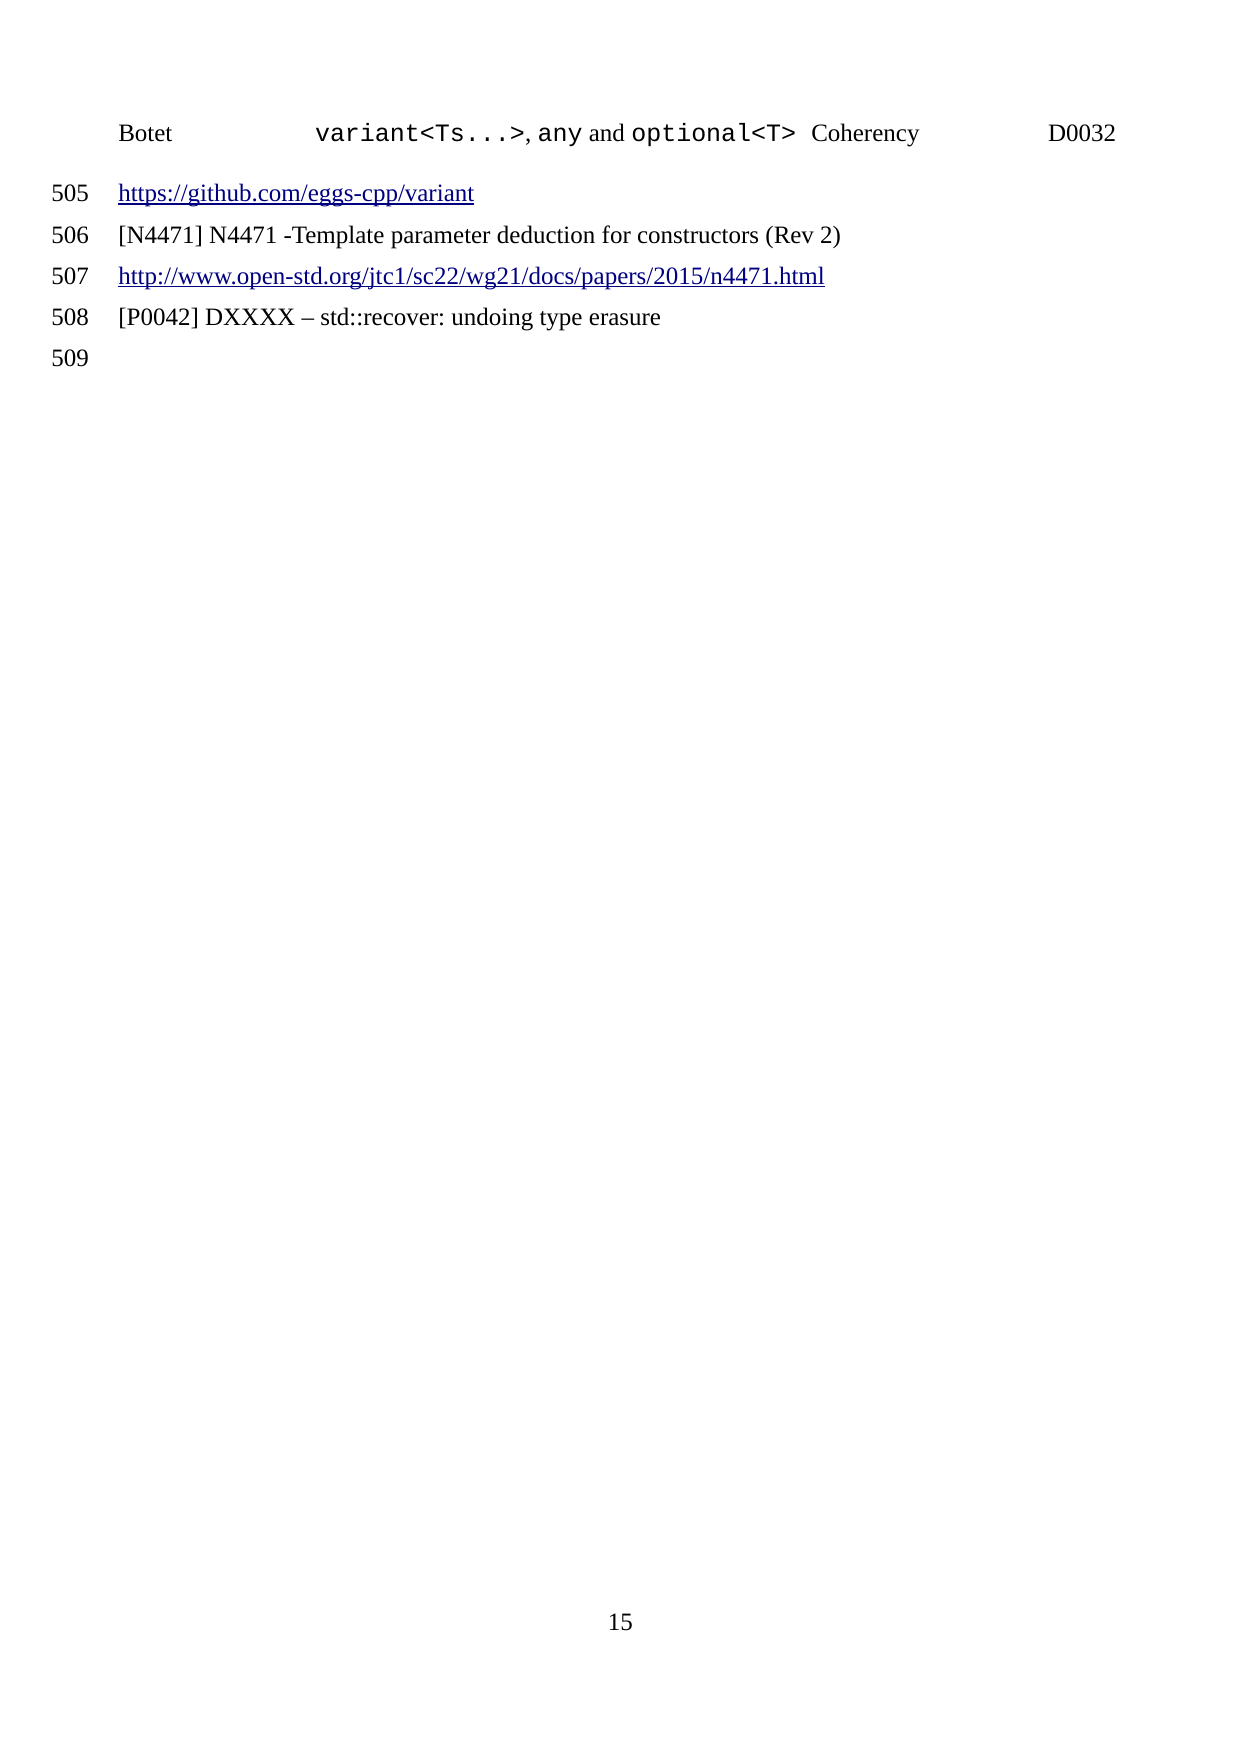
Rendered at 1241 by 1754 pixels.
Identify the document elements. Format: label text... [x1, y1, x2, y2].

text [N4471] N4471 -Template parameter deduction for constructors (Rev 2) [118, 220, 1122, 248]
text http://www.open-std.org/jtc1/sc22/wg21/docs/papers/2015/n4471.html [118, 261, 1122, 290]
text [P0042] DXXXX – std::recover: undoing type erasure [118, 302, 1122, 331]
text https://github.com/eggs-cpp/variant [118, 178, 1122, 207]
